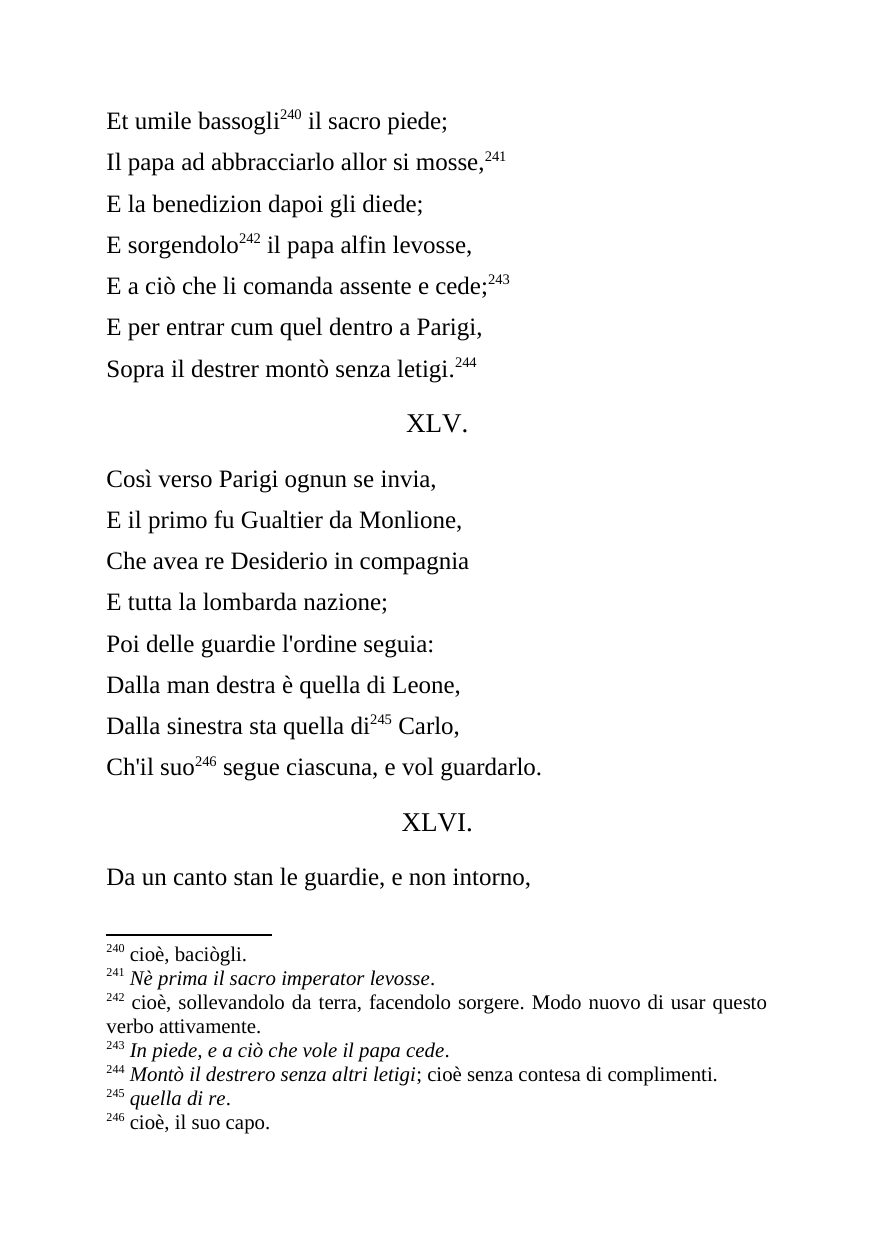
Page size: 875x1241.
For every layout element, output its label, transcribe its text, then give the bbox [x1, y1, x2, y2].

text E la benedizion dapoi gli diede; [106, 189, 768, 217]
text Ch'il suo segue ciascuna, e vol guardarlo. [106, 752, 768, 781]
text Dalla sinestra sta quella di Carlo, [106, 711, 768, 740]
text Nè prima il sacro imperator levosse. [106, 966, 768, 989]
text E il primo fu Gualtier da Monlione, [106, 505, 768, 534]
text In piede, e a ciò che vole il papa cede. [106, 1038, 768, 1062]
text Poi delle guardie l'ordine seguia: [106, 629, 768, 657]
text Et umile bassogli il sacro piede; [106, 106, 768, 135]
text Da un canto stan le guardie, e non intorno, [106, 862, 768, 891]
text Montò il destrero senza altri letigi; cioè senza contesa di complimenti. [106, 1062, 768, 1086]
text cioè, sollevandolo da terra, facendolo sorgere. Modo nuovo di usar questo verbo attivamente. [106, 989, 768, 1038]
text cioè, baciògli. [106, 941, 768, 966]
text Dalla man destra è quella di Leone, [106, 670, 768, 699]
text cioè, il suo capo. [106, 1110, 768, 1134]
title XLVI. [106, 806, 768, 837]
text quella di re. [106, 1086, 768, 1110]
text E a ciò che li comanda assente e cede; [106, 271, 768, 300]
text Che avea re Desiderio in compagnia [106, 546, 768, 575]
text Così verso Parigi ognun se invia, [106, 464, 768, 492]
title XLV. [106, 407, 768, 439]
text E tutta la lombarda nazione; [106, 587, 768, 616]
text E per entrar cum quel dentro a Parigi, [106, 312, 768, 341]
text E sorgendolo il papa alfin levosse, [106, 230, 768, 259]
text Sopra il destrer montò senza letigi. [106, 354, 768, 382]
text Il papa ad abbracciarlo allor si mosse, [106, 147, 768, 176]
